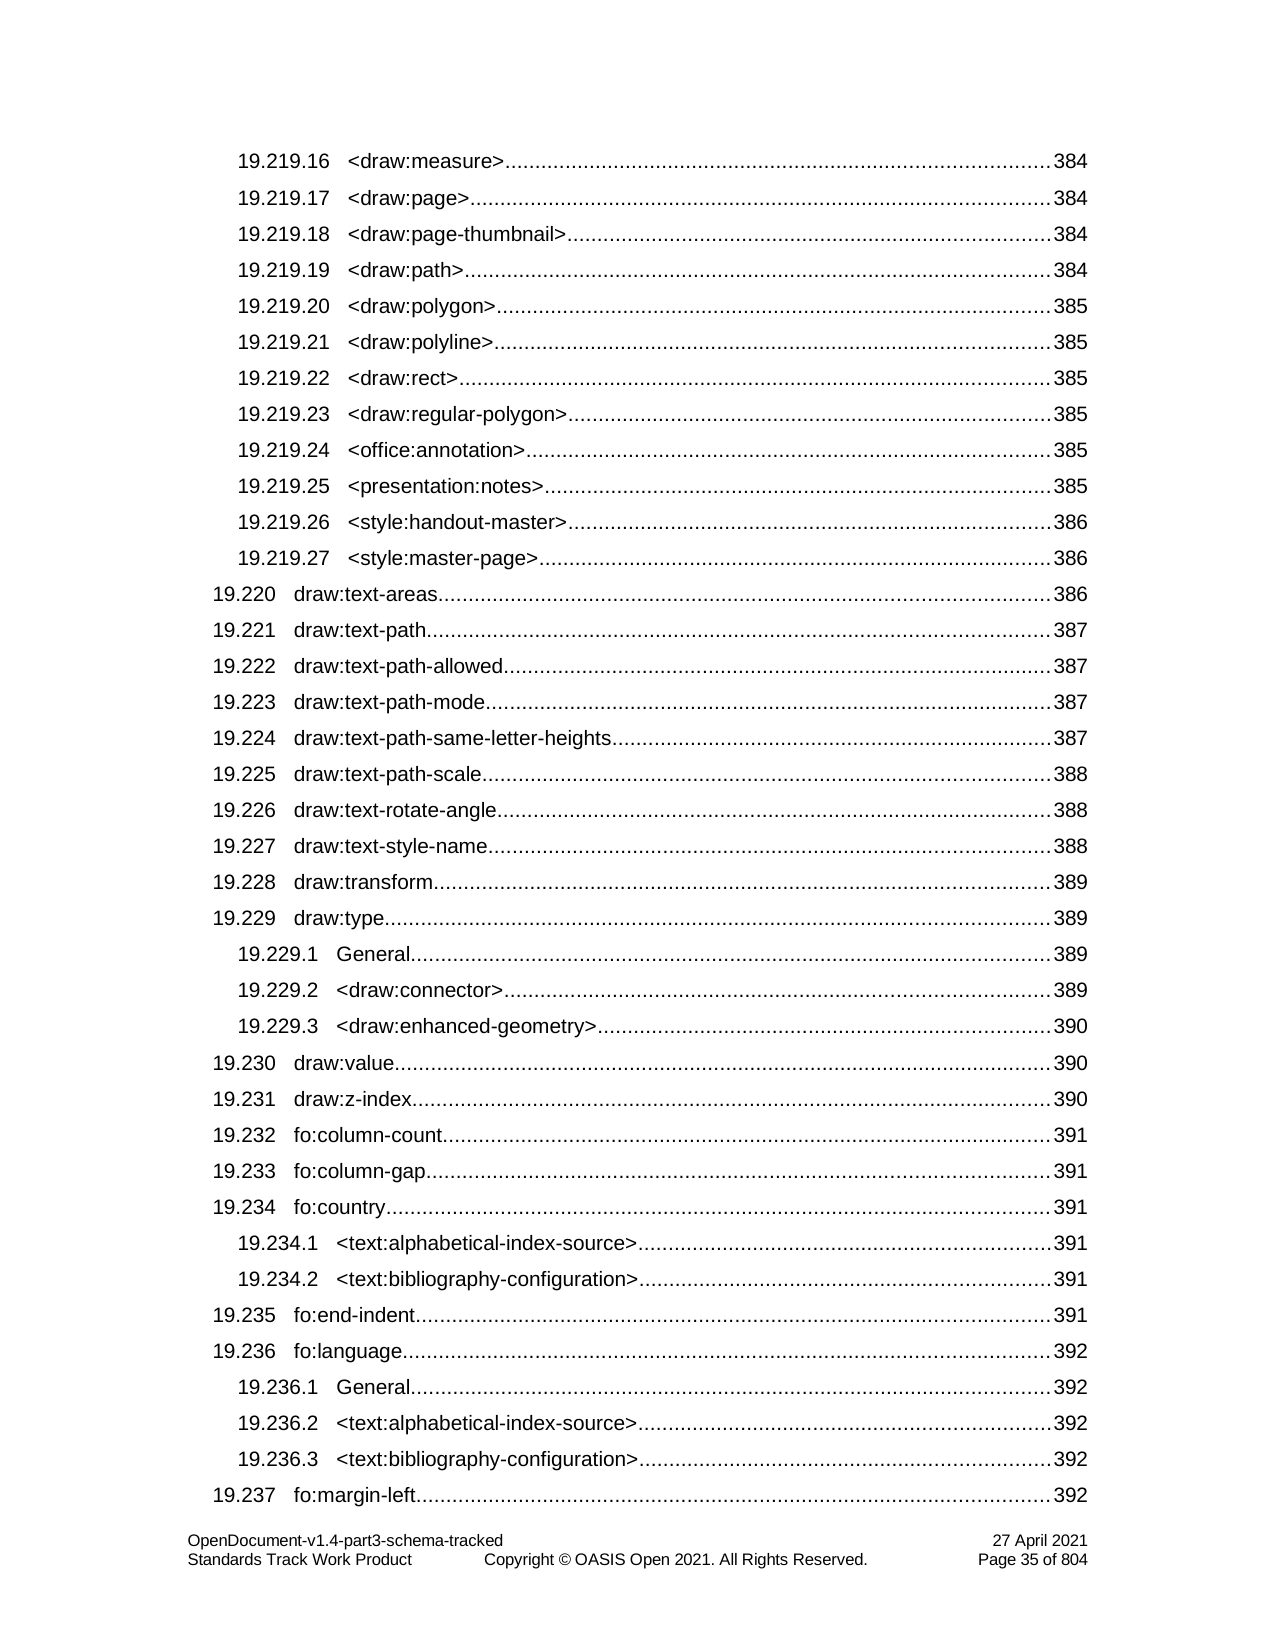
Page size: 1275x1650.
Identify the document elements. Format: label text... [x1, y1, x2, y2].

text 19.219.18 <draw:page-thumbnail> 384 [237, 222, 1088, 246]
text 19.231 draw:z-index 390 [212, 1087, 1088, 1111]
text 19.226 draw:text-rotate-angle 388 [212, 799, 1088, 822]
text 19.222 draw:text-path-allowed 387 [212, 654, 1088, 678]
text 19.223 draw:text-path-mode 387 [212, 691, 1088, 714]
text 19.228 draw:transform 389 [212, 871, 1088, 894]
text 19.219.21 <draw:polyline> 385 [237, 330, 1088, 354]
text 19.234.2 <text:bibliography-configuration> 391 [237, 1267, 1088, 1291]
text 19.236.2 <text:alphabetical-index-source> 392 [237, 1411, 1088, 1435]
text 19.236.3 <text:bibliography-configuration> 392 [237, 1447, 1088, 1471]
text 19.219.17 <draw:page> 384 [237, 186, 1088, 209]
text 19.237 fo:margin-left 392 [212, 1483, 1088, 1507]
text 19.219.20 <draw:polygon> 385 [237, 294, 1088, 318]
text 19.234 fo:country 391 [212, 1195, 1088, 1219]
text 19.221 draw:text-path 387 [212, 618, 1088, 642]
text 19.229.3 <draw:enhanced-geometry> 390 [237, 1015, 1088, 1038]
text 19.229.1 General 389 [237, 943, 1088, 966]
text 19.219.19 <draw:path> 384 [237, 258, 1088, 282]
text 19.235 fo:end-indent 391 [212, 1303, 1088, 1327]
text 19.219.22 <draw:rect> 385 [237, 366, 1088, 390]
text 19.220 draw:text-areas 386 [212, 582, 1088, 606]
text 19.219.24 <office:annotation> 385 [237, 438, 1088, 462]
text 19.234.1 <text:alphabetical-index-source> 391 [237, 1231, 1088, 1255]
text 19.233 fo:column-gap 391 [212, 1159, 1088, 1183]
text 19.224 draw:text-path-same-letter-heights 387 [212, 727, 1088, 750]
text 19.229 draw:type 389 [212, 907, 1088, 930]
text 19.219.16 <draw:measure> 384 [237, 150, 1088, 173]
text 19.230 draw:value 390 [212, 1051, 1088, 1074]
text 19.219.27 <style:master-page> 386 [237, 546, 1088, 570]
text 19.236 fo:language 392 [212, 1339, 1088, 1363]
text 19.227 draw:text-style-name 388 [212, 835, 1088, 858]
text 19.232 fo:column-count 391 [212, 1123, 1088, 1147]
text 19.236.1 General 392 [237, 1375, 1088, 1399]
text 19.229.2 <draw:connector> 389 [237, 979, 1088, 1002]
text 19.219.26 <style:handout-master> 386 [237, 510, 1088, 534]
text 19.225 draw:text-path-scale 388 [212, 763, 1088, 786]
text 19.219.23 <draw:regular-polygon> 385 [237, 402, 1088, 426]
text 19.219.25 <presentation:notes> 385 [237, 474, 1088, 498]
